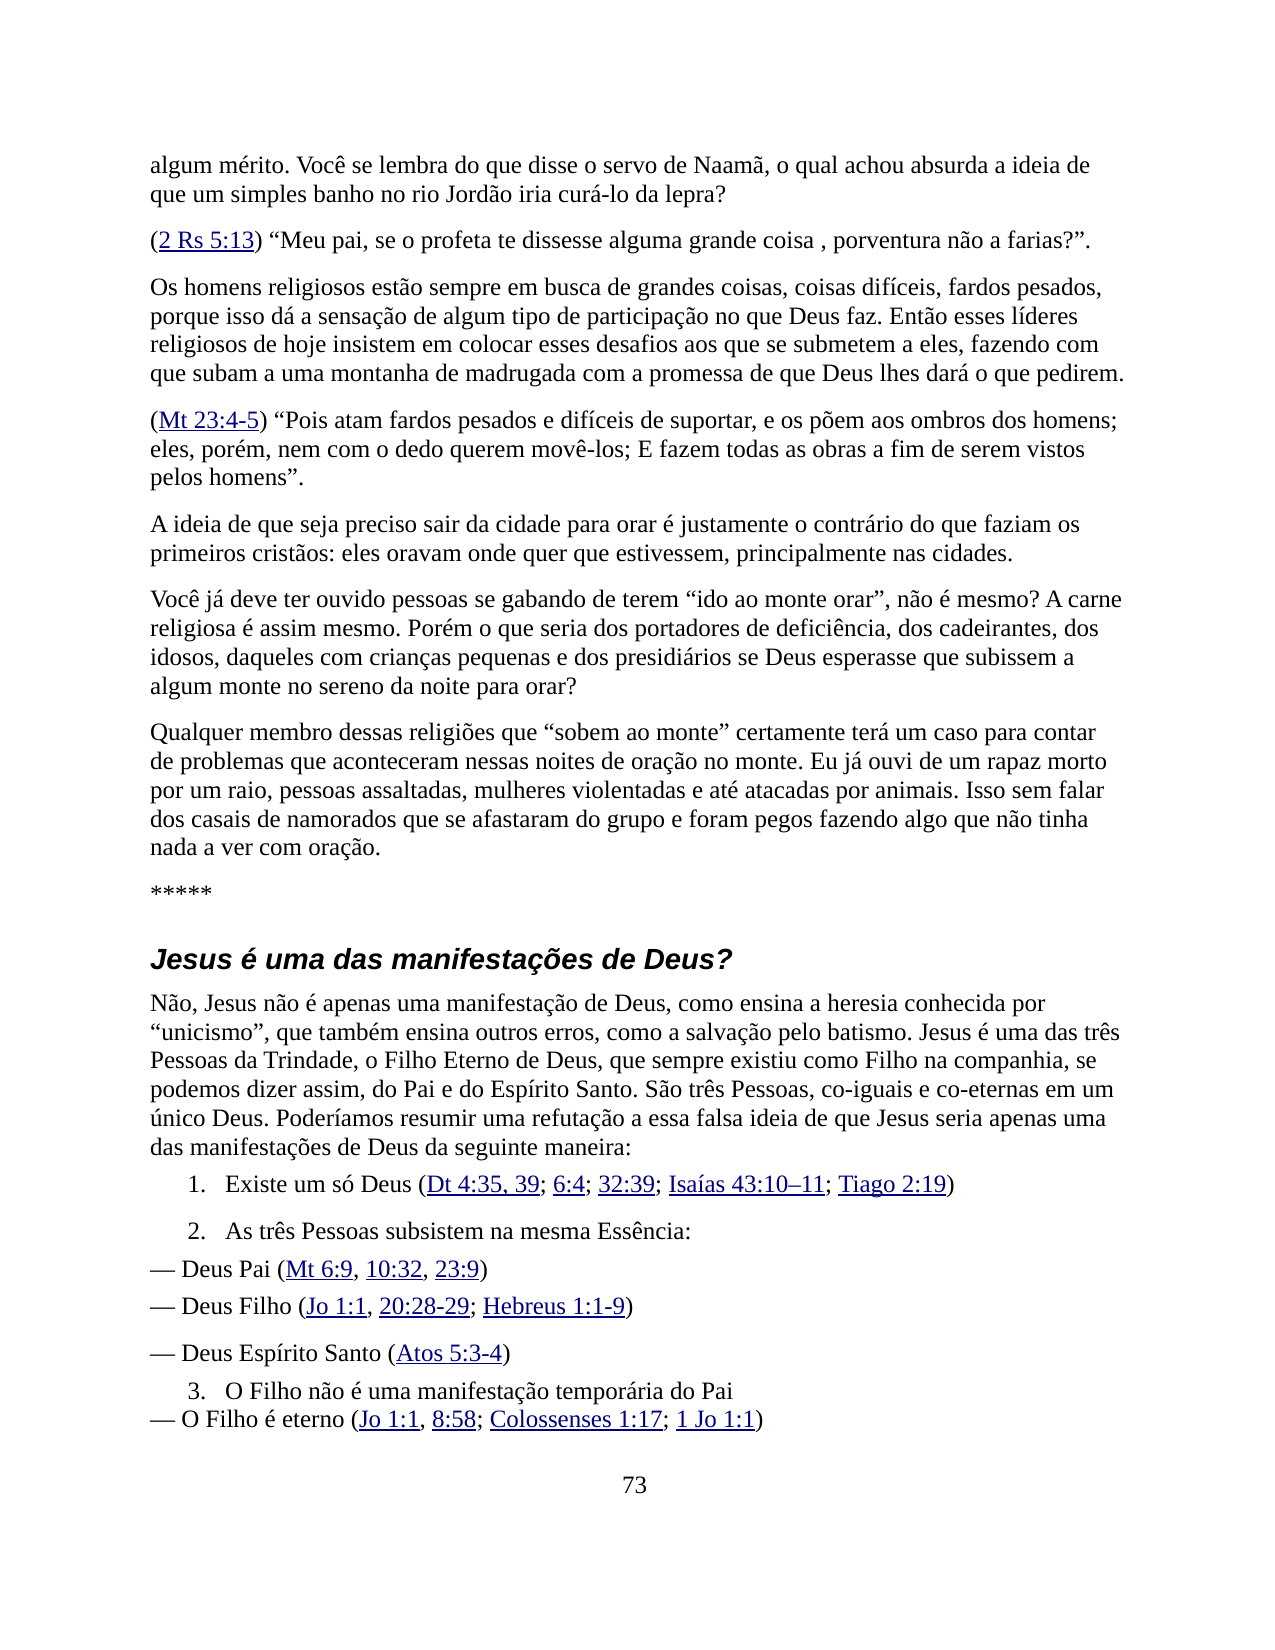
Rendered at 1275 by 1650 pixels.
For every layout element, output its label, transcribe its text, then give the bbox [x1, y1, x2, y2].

text ***** [150, 879, 1125, 908]
text — Deus Pai (Mt 6:9, 10:32, 23:9) [150, 1254, 1125, 1282]
text (Mt 23:4-5) “Pois atam fardos pesados e difíceis de suportar, e os põem aos ombros dos homens; eles, porém, nem com o dedo querem movê-los; E fazem todas as obras a fim de serem vistos pelos homens”. [150, 405, 1125, 491]
text A ideia de que seja preciso sair da cidade para orar é justamente o contrário do que faziam os primeiros cristãos: eles oravam onde quer que estivessem, principalmente nas cidades. [150, 509, 1125, 567]
text — Deus Espírito Santo (Atos 5:3-4) [150, 1338, 1125, 1367]
text Não, Jesus não é apenas uma manifestação de Deus, como ensina a heresia conhecida por “unicismo”, que também ensina outros erros, como a salvação pelo batismo. Jesus é uma das três Pessoas da Trindade, o Filho Eterno de Deus, que sempre existiu como Filho na companhia, se podemos dizer assim, do Pai e do Espírito Santo. São três Pessoas, co-iguais e co-eternas em um único Deus. Poderíamos resumir uma refutação a essa falsa ideia de que Jesus seria apenas uma das manifestações de Deus da seguinte maneira: [150, 988, 1125, 1160]
list Existe um só Deus (Dt 4:35, 39; 6:4; 32:39; Isaías 43:10–11; Tiago 2:19) [187, 1169, 1125, 1198]
subtitle Jesus é uma das manifestações de Deus? [150, 942, 1125, 975]
text — Deus Filho (Jo 1:1, 20:28-29; Hebreus 1:1-9) [150, 1291, 1125, 1320]
text Qualquer membro dessas religiões que “sobem ao monte” certamente terá um caso para contar de problemas que aconteceram nessas noites de oração no monte. Eu já ouvi de um rapaz morto por um raio, pessoas assaltadas, mulheres violentadas e até atacadas por animais. Isso sem falar dos casais de namorados que se afastaram do grupo e foram pegos fazendo algo que não tinha nada a ver com oração. [150, 717, 1125, 861]
list O Filho não é uma manifestação temporária do Pai [187, 1376, 1125, 1404]
list As três Pessoas subsistem na mesma Essência: [187, 1216, 1125, 1245]
text — O Filho é eterno (Jo 1:1, 8:58; Colossenses 1:17; 1 Jo 1:1) [150, 1404, 1125, 1433]
text Você já deve ter ouvido pessoas se gabando de terem “ido ao monte orar”, não é mesmo? A carne religiosa é assim mesmo. Porém o que seria dos portadores de deficiência, dos cadeirantes, dos idosos, daqueles com crianças pequenas e dos presidiários se Deus esperasse que subissem a algum monte no sereno da noite para orar? [150, 584, 1125, 699]
text (2 Rs 5:13) “Meu pai, se o profeta te dissesse alguma grande coisa , porventura não a farias?”. [150, 225, 1125, 254]
text Os homens religiosos estão sempre em busca de grandes coisas, coisas difíceis, fardos pesados, porque isso dá a sensação de algum tipo de participação no que Deus faz. Então esses líderes religiosos de hoje insistem em colocar esses desafios aos que se submetem a eles, fazendo com que subam a uma montanha de madrugada com a promessa de que Deus lhes dará o que pedirem. [150, 272, 1125, 387]
text algum mérito. Você se lembra do que disse o servo de Naamã, o qual achou absurda a ideia de que um simples banho no rio Jordão iria curá-lo da lepra? [150, 150, 1125, 207]
